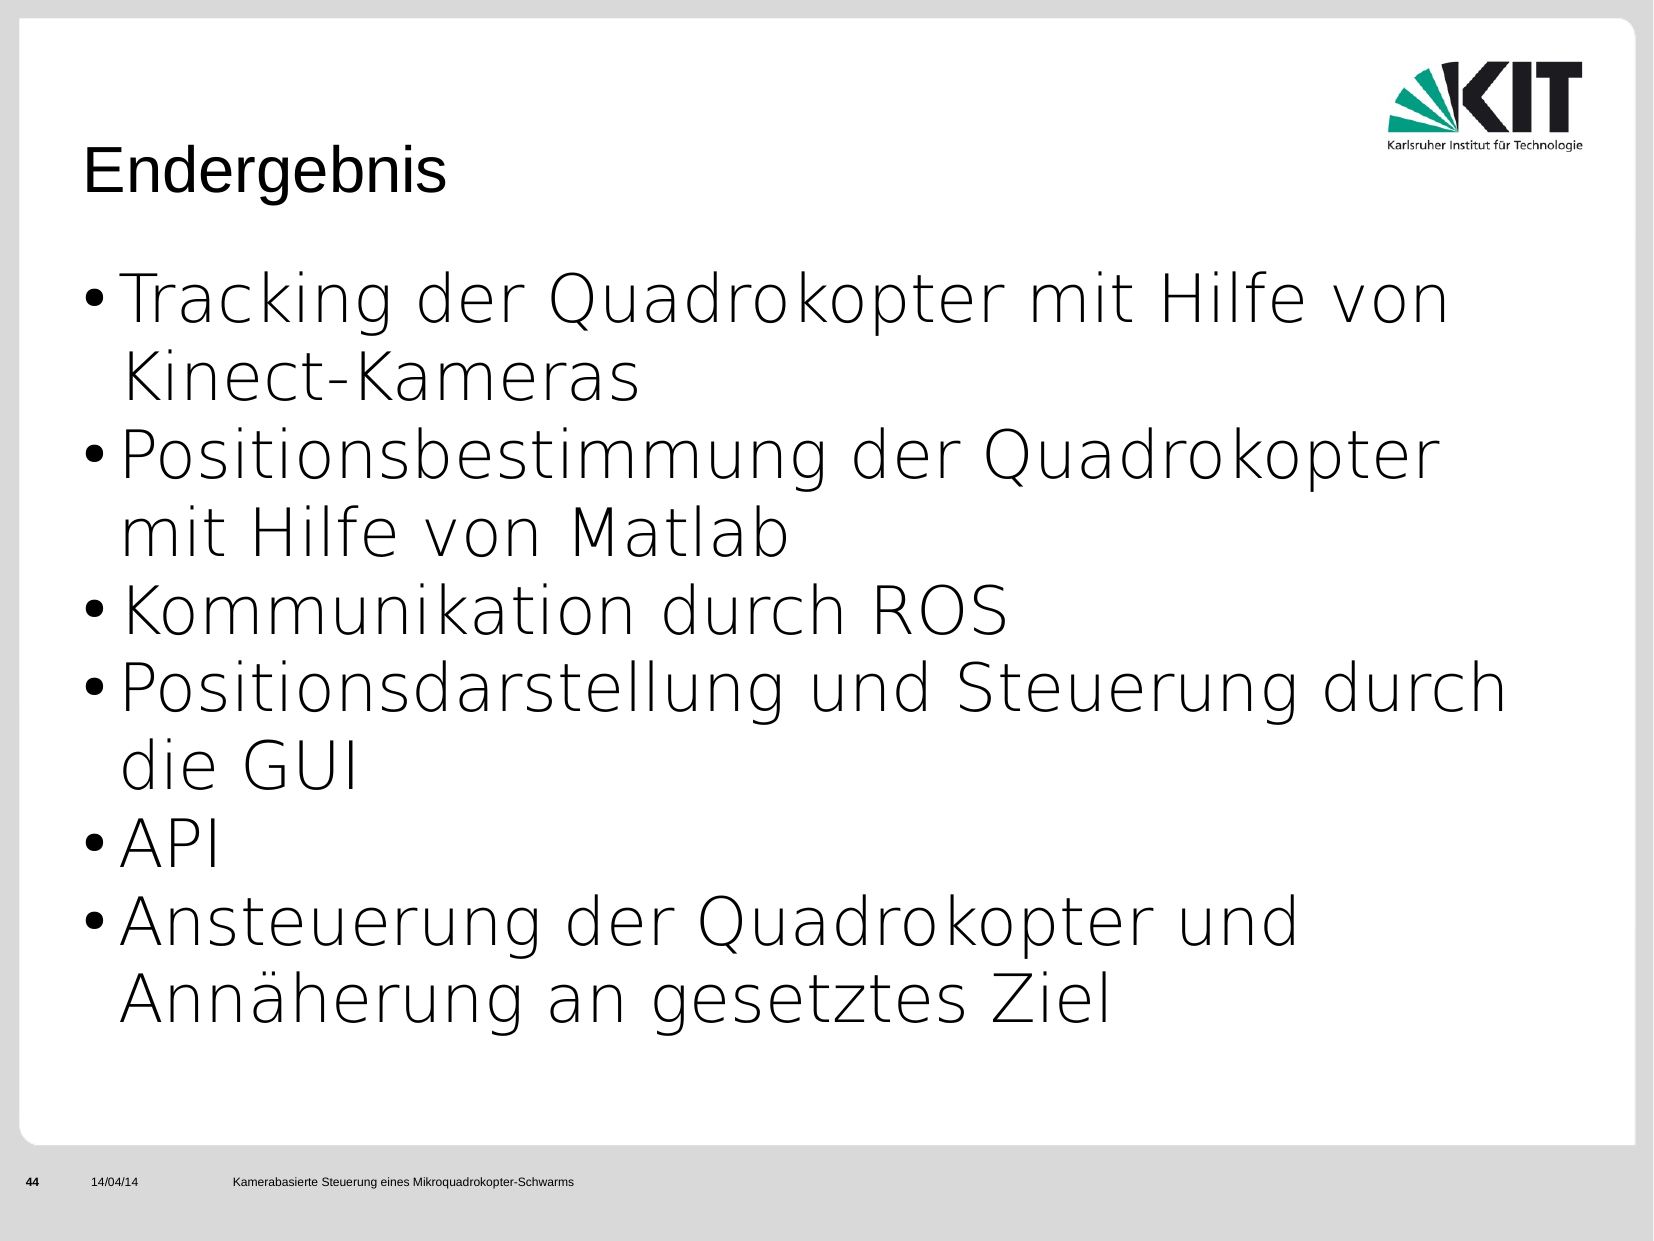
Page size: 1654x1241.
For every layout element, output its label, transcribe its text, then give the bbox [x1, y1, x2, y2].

picture [0, 0, 1654, 1241]
title Endergebnis [82, 49, 1571, 257]
subtitle Tracking der Quadrokopter mit Hilfe von Kinect-Kameras Positionsbestimmung der Quadrokopter mit Hilfe von Matlab Kommunikation durch ROS Positionsdarstellung und Steuerung durch die GUI API Ansteuerung der Quadrokopter und Annäherung an gesetztes Ziel [82, 260, 1571, 1039]
